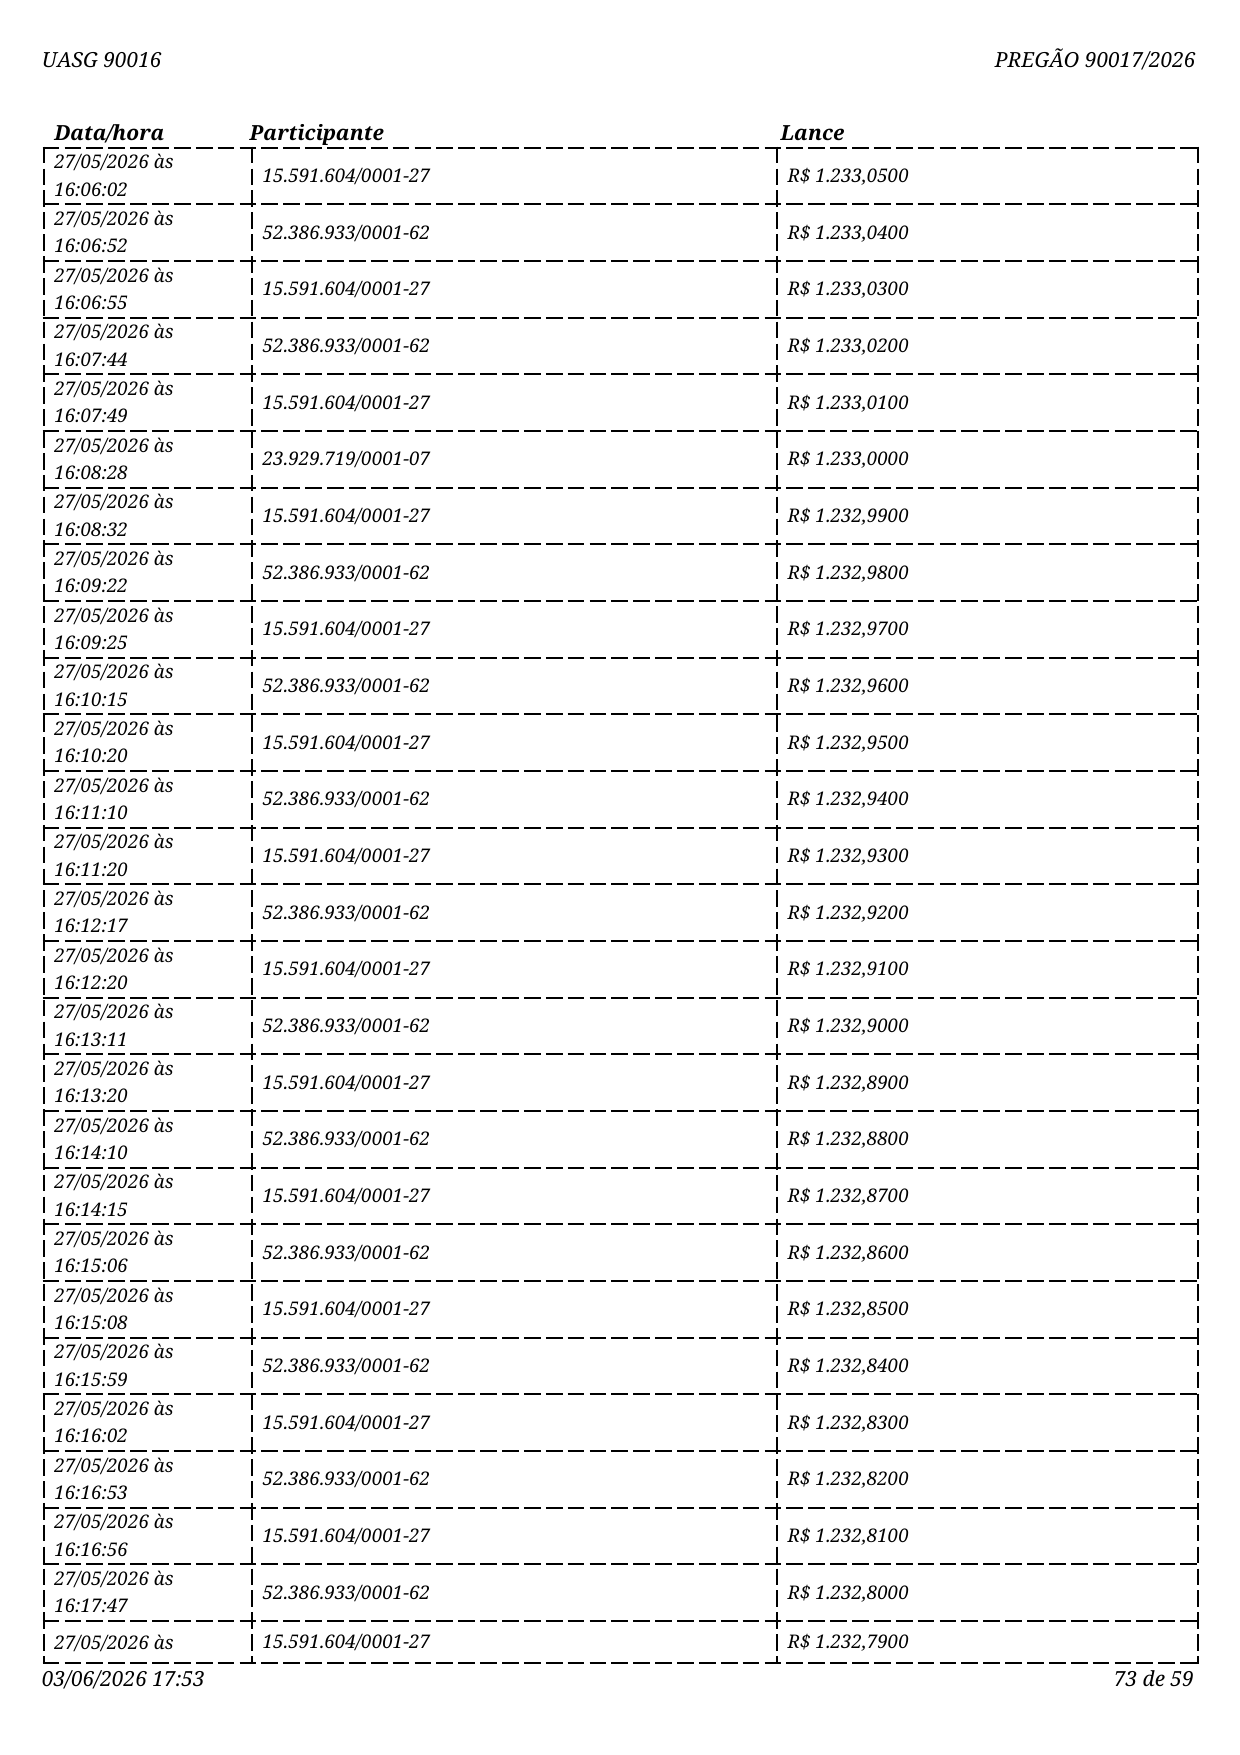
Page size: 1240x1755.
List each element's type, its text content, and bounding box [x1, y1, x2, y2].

table_cell R$ 1.232,8000 [777, 1563, 1198, 1620]
table_cell 15.591.604/0001-27 [252, 260, 777, 317]
table_cell 27/05/2026 às 16:07:44 [44, 317, 252, 373]
table_cell R$ 1.232,9500 [777, 713, 1198, 770]
table_cell 52.386.933/0001-62 [252, 883, 777, 940]
table_cell 52.386.933/0001-62 [252, 203, 777, 260]
table_cell R$ 1.233,0500 [777, 147, 1198, 203]
table_cell 27/05/2026 às 16:12:17 [44, 883, 252, 940]
table_cell 27/05/2026 às 16:14:15 [44, 1167, 252, 1223]
table_cell R$ 1.232,8900 [777, 1053, 1198, 1110]
table_cell 15.591.604/0001-27 [252, 373, 777, 430]
table_cell 27/05/2026 às 16:08:28 [44, 430, 252, 487]
table_cell 15.591.604/0001-27 [252, 1507, 777, 1563]
table_cell R$ 1.232,8200 [777, 1450, 1198, 1507]
table_cell 27/05/2026 às 16:15:06 [44, 1223, 252, 1280]
table_cell 27/05/2026 às 16:06:02 [44, 147, 252, 203]
table_cell 15.591.604/0001-27 [252, 1167, 777, 1223]
table_cell R$ 1.232,9900 [777, 487, 1198, 543]
table_cell 27/05/2026 às 16:11:10 [44, 770, 252, 827]
table_cell 27/05/2026 às [44, 1620, 252, 1662]
table_cell 52.386.933/0001-62 [252, 1563, 777, 1620]
table_cell R$ 1.232,9600 [777, 657, 1198, 713]
table_cell 52.386.933/0001-62 [252, 997, 777, 1053]
table_cell R$ 1.232,8600 [777, 1223, 1198, 1280]
table_cell R$ 1.232,7900 [777, 1620, 1198, 1662]
table_cell R$ 1.233,0300 [777, 260, 1198, 317]
table_cell 52.386.933/0001-62 [252, 1337, 777, 1393]
table_cell 27/05/2026 às 16:09:25 [44, 600, 252, 657]
table_cell 15.591.604/0001-27 [252, 147, 777, 203]
table_cell R$ 1.233,0200 [777, 317, 1198, 373]
table_cell R$ 1.232,9800 [777, 543, 1198, 600]
table_cell 52.386.933/0001-62 [252, 657, 777, 713]
table_cell 15.591.604/0001-27 [252, 1393, 777, 1450]
table_cell 27/05/2026 às 16:08:32 [44, 487, 252, 543]
table_cell 15.591.604/0001-27 [252, 1620, 777, 1662]
table_cell R$ 1.232,9700 [777, 600, 1198, 657]
table_cell 27/05/2026 às 16:15:59 [44, 1337, 252, 1393]
table_cell 27/05/2026 às 16:13:11 [44, 997, 252, 1053]
table_cell 15.591.604/0001-27 [252, 1053, 777, 1110]
table_cell R$ 1.232,9100 [777, 940, 1198, 997]
table_cell R$ 1.232,8300 [777, 1393, 1198, 1450]
table_cell R$ 1.232,9400 [777, 770, 1198, 827]
table_cell R$ 1.232,9200 [777, 883, 1198, 940]
table_cell 27/05/2026 às 16:16:53 [44, 1450, 252, 1507]
table_cell 15.591.604/0001-27 [252, 713, 777, 770]
table_cell 15.591.604/0001-27 [252, 600, 777, 657]
table_cell 52.386.933/0001-62 [252, 317, 777, 373]
table_cell 27/05/2026 às 16:10:20 [44, 713, 252, 770]
table_cell 27/05/2026 às 16:14:10 [44, 1110, 252, 1167]
table_cell R$ 1.232,8800 [777, 1110, 1198, 1167]
table_cell 15.591.604/0001-27 [252, 1280, 777, 1337]
table_cell 15.591.604/0001-27 [252, 940, 777, 997]
table_cell 27/05/2026 às 16:16:02 [44, 1393, 252, 1450]
table_cell 52.386.933/0001-62 [252, 543, 777, 600]
table_cell 27/05/2026 às 16:11:20 [44, 827, 252, 883]
table_cell 23.929.719/0001-07 [252, 430, 777, 487]
table_cell R$ 1.233,0400 [777, 203, 1198, 260]
table_cell 27/05/2026 às 16:09:22 [44, 543, 252, 600]
table_cell R$ 1.232,8400 [777, 1337, 1198, 1393]
table_cell 27/05/2026 às 16:06:52 [44, 203, 252, 260]
table_cell 52.386.933/0001-62 [252, 770, 777, 827]
table_cell 27/05/2026 às 16:12:20 [44, 940, 252, 997]
table_cell 27/05/2026 às 16:13:20 [44, 1053, 252, 1110]
table_cell 52.386.933/0001-62 [252, 1450, 777, 1507]
table_cell R$ 1.233,0100 [777, 373, 1198, 430]
table_cell 27/05/2026 às 16:06:55 [44, 260, 252, 317]
table_cell 27/05/2026 às 16:07:49 [44, 373, 252, 430]
table_cell R$ 1.232,8500 [777, 1280, 1198, 1337]
table_cell 52.386.933/0001-62 [252, 1110, 777, 1167]
table_cell 27/05/2026 às 16:10:15 [44, 657, 252, 713]
table_cell 27/05/2026 às 16:17:47 [44, 1563, 252, 1620]
table_cell R$ 1.233,0000 [777, 430, 1198, 487]
table_cell R$ 1.232,9300 [777, 827, 1198, 883]
table_cell 15.591.604/0001-27 [252, 487, 777, 543]
table_cell 15.591.604/0001-27 [252, 827, 777, 883]
table_cell 27/05/2026 às 16:15:08 [44, 1280, 252, 1337]
table_cell R$ 1.232,9000 [777, 997, 1198, 1053]
table_cell 27/05/2026 às 16:16:56 [44, 1507, 252, 1563]
table_cell R$ 1.232,8700 [777, 1167, 1198, 1223]
table_cell R$ 1.232,8100 [777, 1507, 1198, 1563]
table_cell 52.386.933/0001-62 [252, 1223, 777, 1280]
